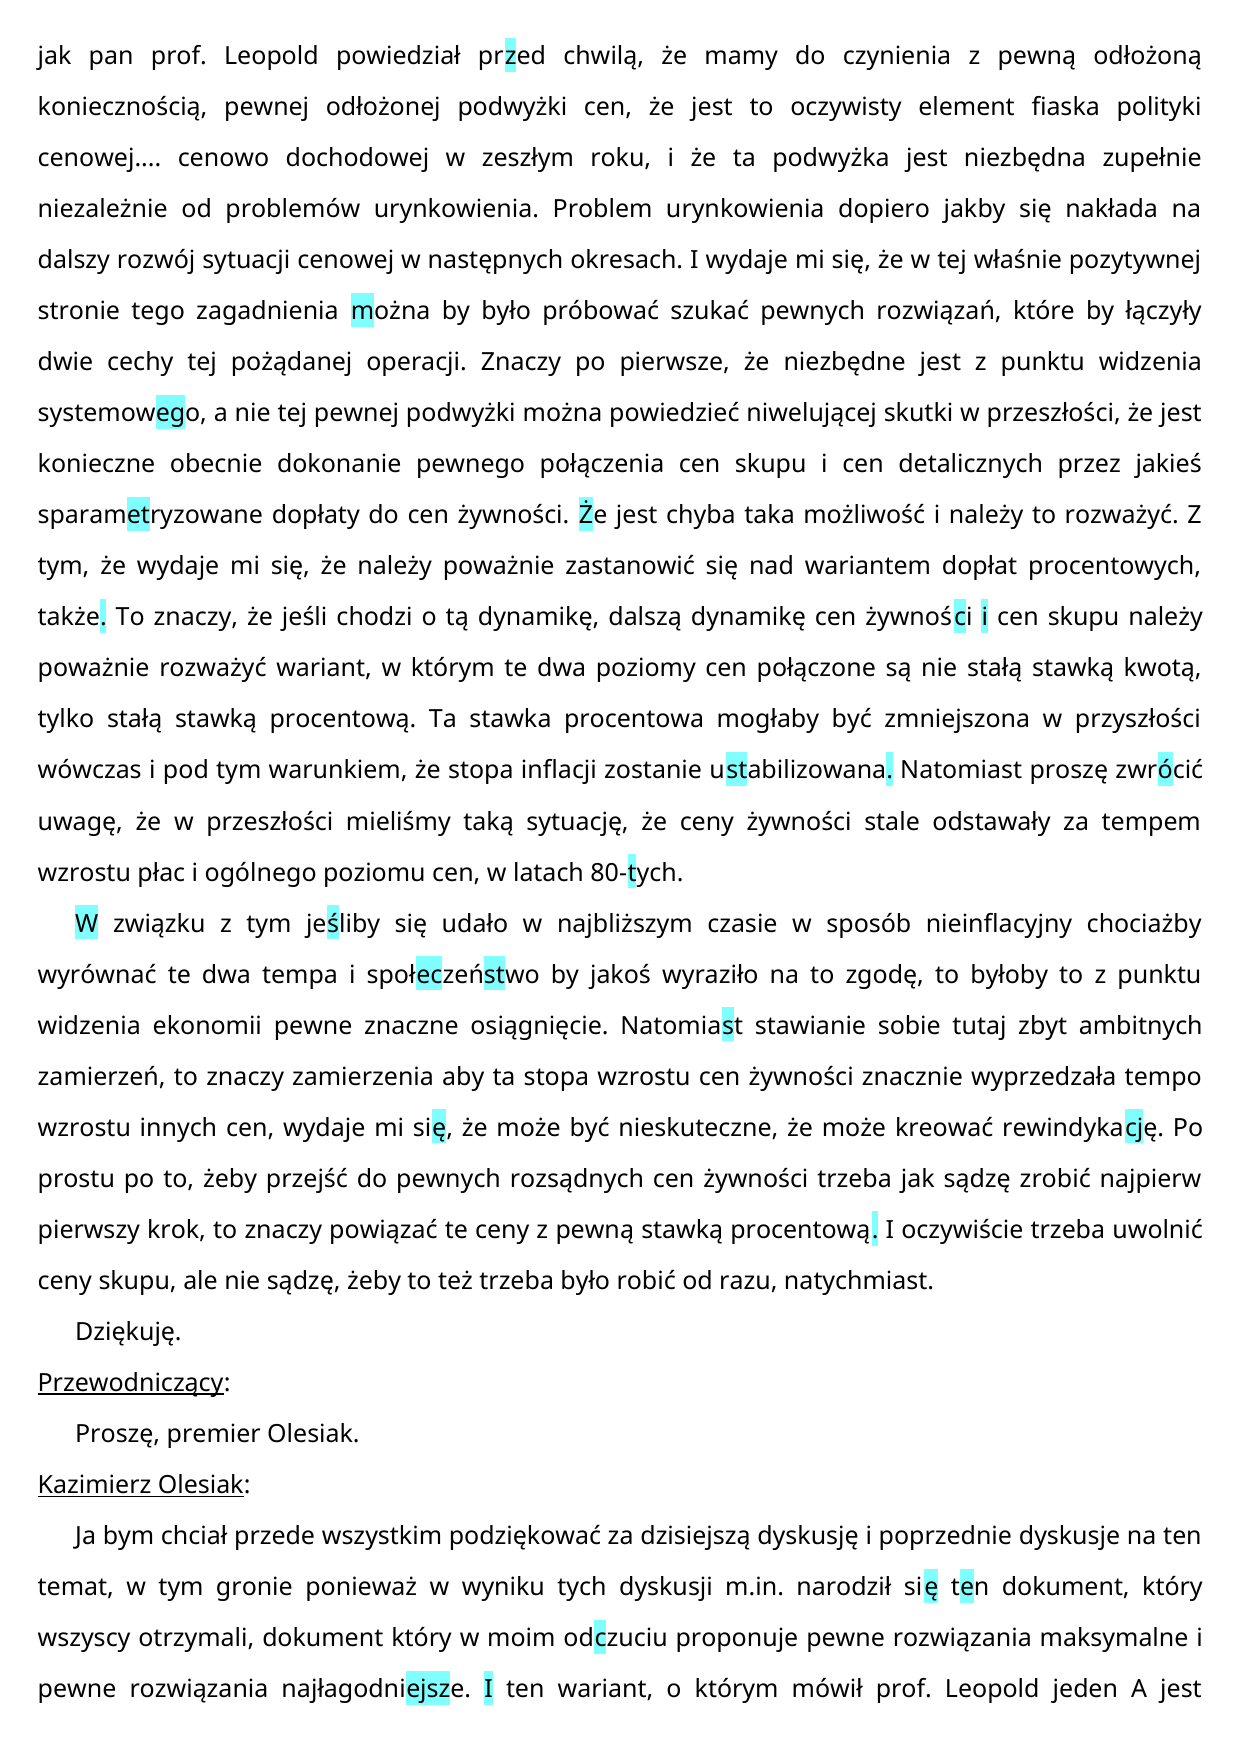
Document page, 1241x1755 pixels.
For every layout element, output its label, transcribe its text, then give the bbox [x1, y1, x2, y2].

text Ja bym chciał przede wszystkim podziękować za dzisiejszą dyskusję i poprzednie dyskusje na ten temat, w tym gronie ponieważ w wyniku tych dyskusji m.in. narodził się ten dokument, który wszyscy otrzymali, dokument który w moim odczuciu proponuje pewne rozwiązania maksymalne i pewne rozwiązania najłagodniejsze. I ten wariant, o którym mówił prof. Leopold jeden A jest [37, 1518, 1203, 1705]
text Proszę, premier Olesiak. [37, 1416, 1203, 1450]
text jak pan prof. Leopold powiedział przed chwilą, że mamy do czynienia z pewną odłożoną koniecznością, pewnej odłożonej podwyżki cen, że jest to oczywisty element fiaska polityki cenowej.... cenowo dochodowej w zeszłym roku, i że ta podwyżka jest niezbędna zupełnie niezależnie od problemów urynkowienia. Problem urynkowienia dopiero jakby się nakłada na dalszy rozwój sytuacji cenowej w następnych okresach. I wydaje mi się, że w tej właśnie pozytywnej stronie tego zagadnienia można by było próbować szukać pewnych rozwiązań, które by łączyły dwie cechy tej pożądanej operacji. Znaczy po pierwsze, że niezbędne jest z punktu widzenia systemowego, a nie tej pewnej podwyżki można powiedzieć niwelującej skutki w przeszłości, że jest konieczne obecnie dokonanie pewnego połączenia cen skupu i cen detalicznych przez jakieś sparametryzowane dopłaty do cen żywności. Że jest chyba taka możliwość i należy to rozważyć. Z tym, że wydaje mi się, że należy poważnie zastanowić się nad wariantem dopłat procentowych, także. To znaczy, że jeśli chodzi o tą dynamikę, dalszą dynamikę cen żywności i cen skupu należy poważnie rozważyć wariant, w którym te dwa poziomy cen połączone są nie stałą stawką kwotą, tylko stałą stawką procentową. Ta stawka procentowa mogłaby być zmniejszona w przyszłości wówczas i pod tym warunkiem, że stopa inflacji zostanie ustabilizowana. Natomiast proszę zwrócić uwagę, że w przeszłości mieliśmy taką sytuację, że ceny żywności stale odstawały za tempem wzrostu płac i ogólnego poziomu cen, w latach 80-tych. [37, 37, 1203, 888]
text Kazimierz Olesiak: [37, 1467, 1203, 1501]
text Dziękuję. [37, 1313, 1203, 1348]
text Przewodniczący: [37, 1364, 1203, 1399]
text W związku z tym jeśliby się udało w najbliższym czasie w sposób nieinflacyjny chociażby wyrównać te dwa tempa i społeczeństwo by jakoś wyraziło na to zgodę, to byłoby to z punktu widzenia ekonomii pewne znaczne osiągnięcie. Natomiast stawianie sobie tutaj zbyt ambitnych zamierzeń, to znaczy zamierzenia aby ta stopa wzrostu cen żywności znacznie wyprzedzała tempo wzrostu innych cen, wydaje mi się, że może być nieskuteczne, że może kreować rewindykację. Po prostu po to, żeby przejść do pewnych rozsądnych cen żywności trzeba jak sądzę zrobić najpierw pierwszy krok, to znaczy powiązać te ceny z pewną stawką procentową. I oczywiście trzeba uwolnić ceny skupu, ale nie sądzę, żeby to też trzeba było robić od razu, natychmiast. [37, 905, 1203, 1297]
